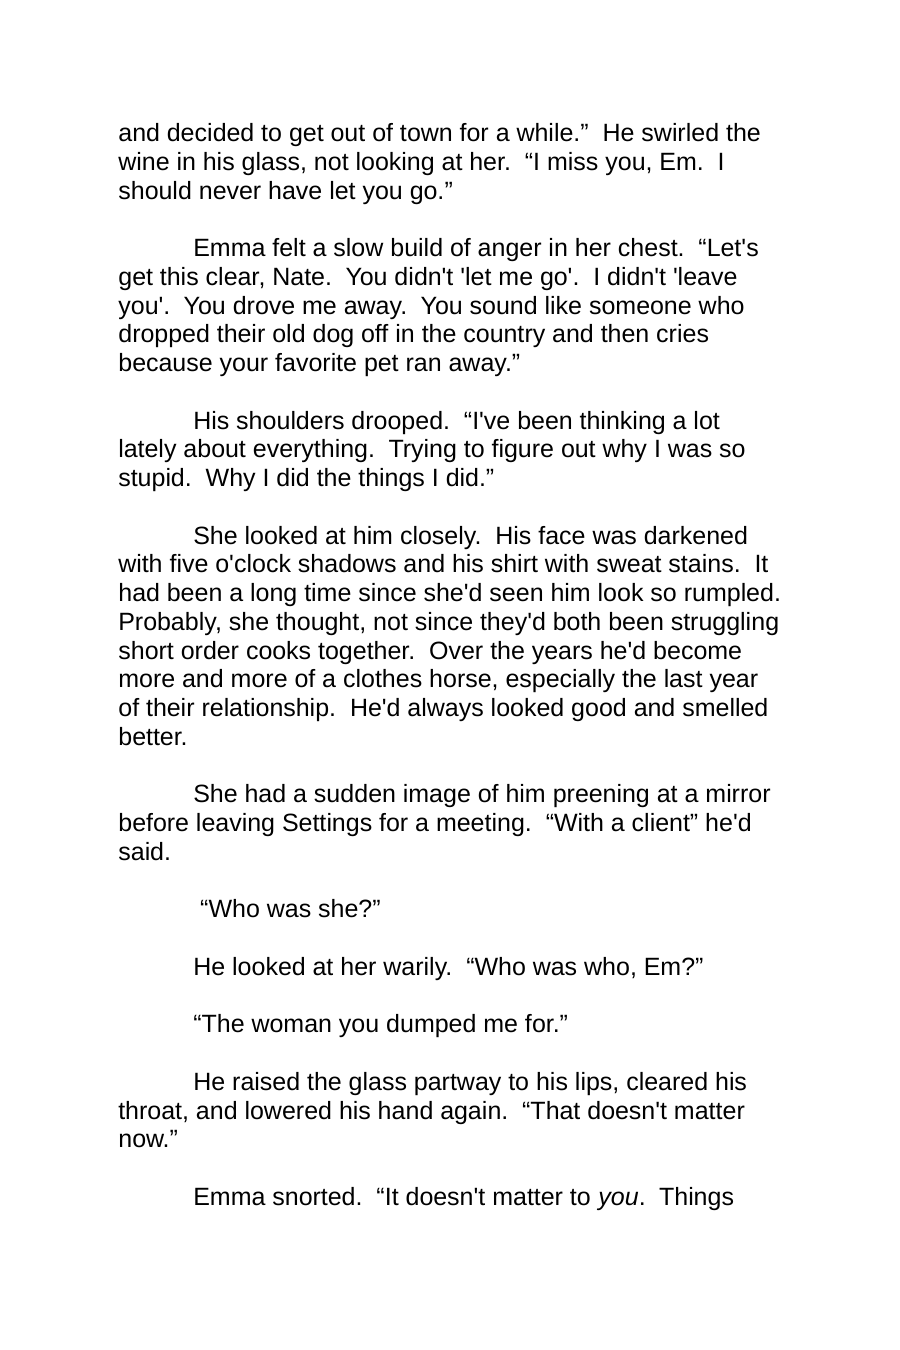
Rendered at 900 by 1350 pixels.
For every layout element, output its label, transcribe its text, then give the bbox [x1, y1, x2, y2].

text Emma felt a slow build of anger in her chest. “Let's get this clear, Nate. You didn't 'let me go'. I didn't 'leave you'. You drove me away. You sound like someone who dropped their old dog off in the country and then cries because your favorite pet ran away.” [118, 233, 782, 377]
text Emma snorted. “It doesn't matter to you. Things [118, 1182, 782, 1211]
text “Who was she?” [118, 894, 782, 923]
text She looked at him closely. His face was darkened with five o'clock shadows and his shirt with sweat stains. It had been a long time since she'd seen him look so rumpled. Probably, she thought, not since they'd both been struggling short order cooks together. Over the years he'd become more and more of a clothes horse, especially the last year of their relationship. He'd always looked good and smelled better. [118, 521, 782, 751]
text He looked at her warily. “Who was who, Em?” [118, 952, 782, 981]
text His shoulders drooped. “I've been thinking a lot lately about everything. Trying to figure out why I was so stupid. Why I did the things I did.” [118, 406, 782, 492]
text She had a sudden image of him preening at a mirror before leaving Settings for a meeting. “With a client” he'd said. [118, 779, 782, 866]
text He raised the glass partway to his lips, cleared his throat, and lowered his hand again. “That doesn't matter now.” [118, 1067, 782, 1153]
text and decided to get out of town for a while.” He swirled the wine in his glass, not looking at her. “I miss you, Em. I should never have let you go.” [118, 118, 782, 204]
text “The woman you dumped me for.” [118, 1009, 782, 1038]
